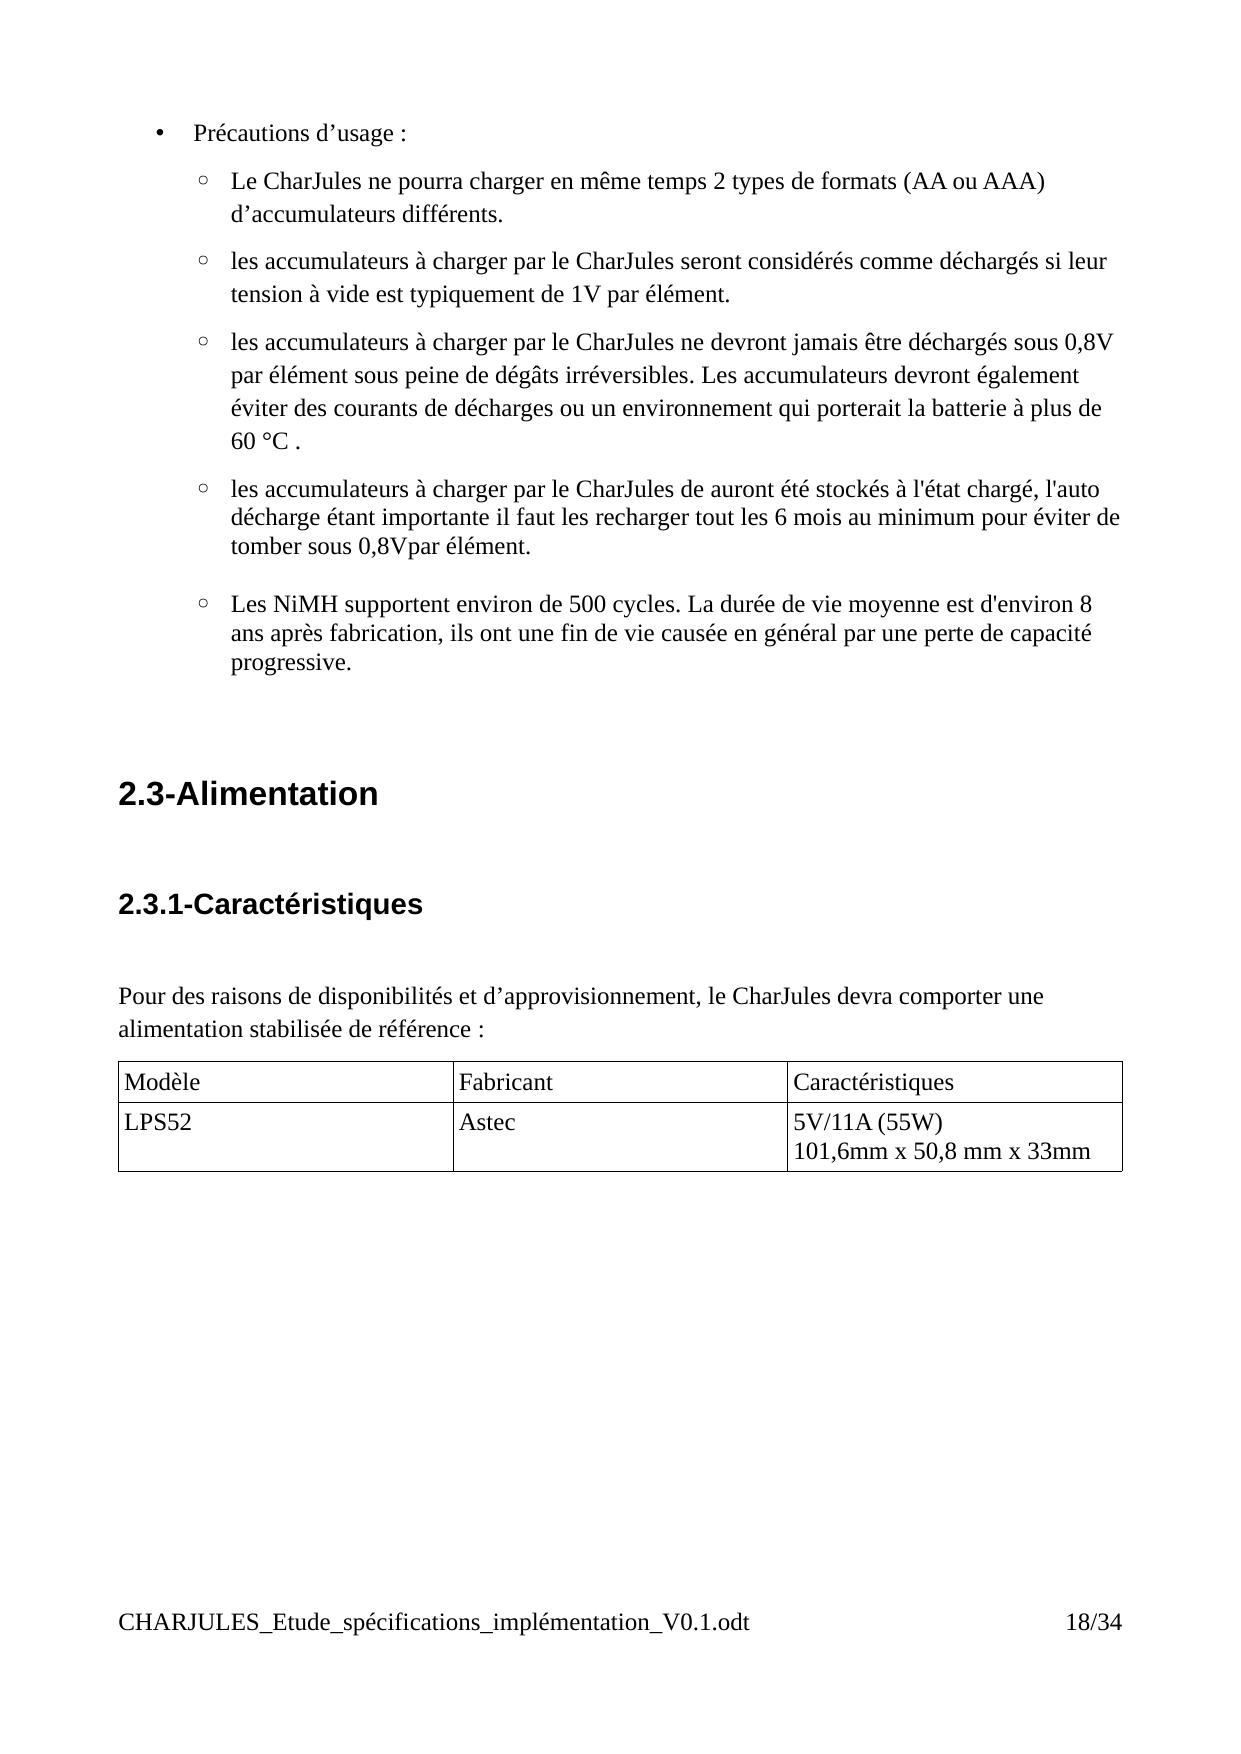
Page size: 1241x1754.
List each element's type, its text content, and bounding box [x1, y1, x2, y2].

subtitle 2.3-Alimentation [118, 773, 1122, 812]
list Les NiMH supportent environ de 500 cycles. La durée de vie moyenne est d'environ 8 ans après fabrication, ils ont une fin de vie causée en général par une perte de capacité progressive. [193, 589, 1122, 676]
list les accumulateurs à charger par le CharJules ne devront jamais être déchargés sous 0,8V par élément sous peine de dégâts irréversibles. Les accumulateurs devront également éviter des courants de décharges ou un environnement qui porterait la batterie à plus de 60 °C . [193, 327, 1122, 455]
table_header Modèle [119, 1062, 453, 1102]
list Précautions d’usage : [156, 118, 1122, 147]
list les accumulateurs à charger par le CharJules de auront été stockés à l'état chargé, l'auto décharge étant importante il faut les recharger tout les 6 mois au minimum pour éviter de tomber sous 0,8Vpar élément. [193, 474, 1122, 560]
text Pour des raisons de disponibilités et d’approvisionnement, le CharJules devra comporter une alimentation stabilisée de référence : [118, 981, 1122, 1042]
table_header Caractéristiques [788, 1062, 1122, 1102]
list les accumulateurs à charger par le CharJules seront considérés comme déchargés si leur tension à vide est typiquement de 1V par élément. [193, 246, 1122, 308]
table_cell Astec [454, 1103, 787, 1171]
list Le CharJules ne pourra charger en même temps 2 types de formats (AA ou AAA) d’accumulateurs différents. [193, 166, 1122, 227]
table_cell LPS52 [119, 1103, 453, 1171]
table_cell 5V/11A (55W) 101,6mm x 50,8 mm x 33mm [788, 1103, 1122, 1171]
subtitle 2.3.1-Caractéristiques [118, 887, 1122, 921]
table_header Fabricant [454, 1062, 787, 1102]
